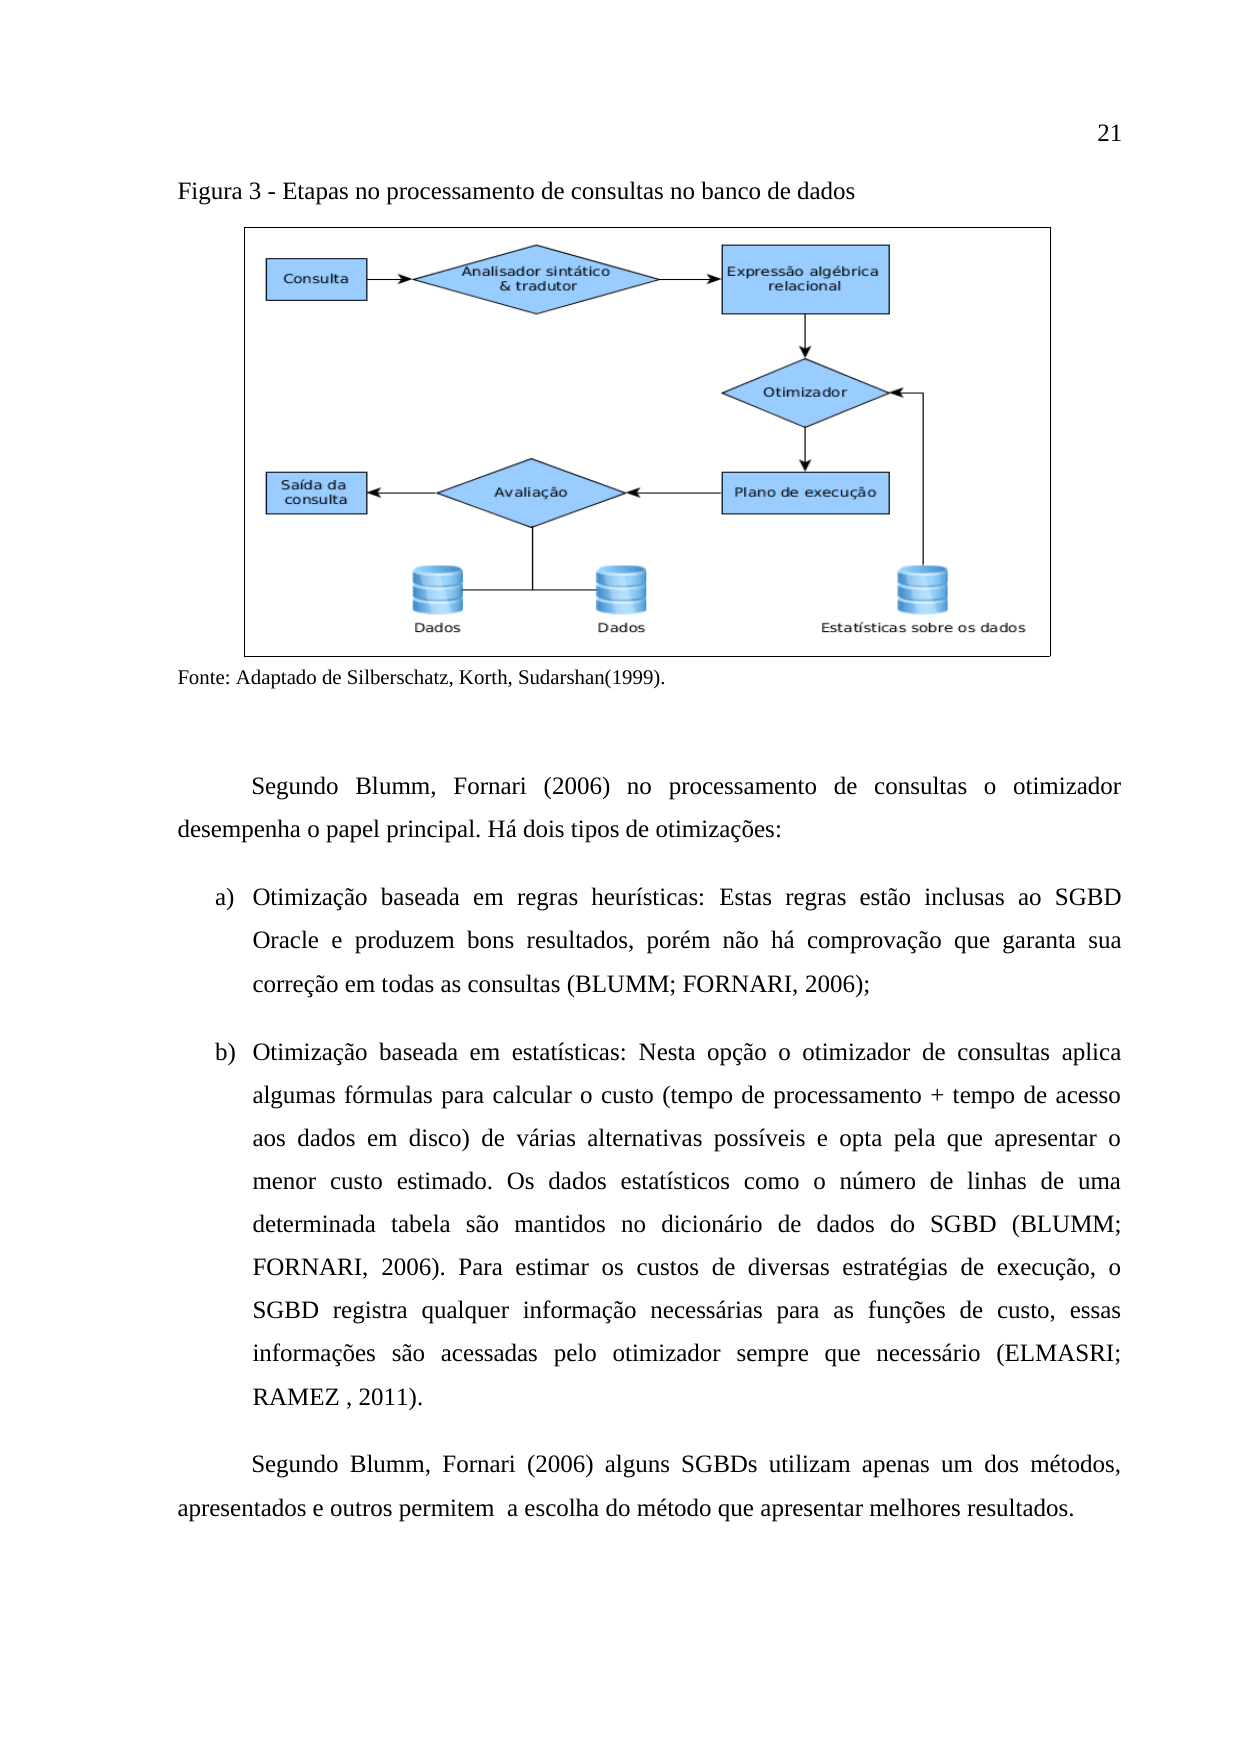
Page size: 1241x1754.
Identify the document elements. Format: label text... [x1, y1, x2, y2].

text [245, 228, 1050, 656]
list Otimização baseada em estatísticas: Nesta opção o otimizador de consultas aplica algumas fórmulas para calcular o custo (tempo de processamento + tempo de acesso aos dados em disco) de várias alternativas possíveis e opta pela que apresentar o menor custo estimado. Os dados estatísticos como o número de linhas de uma determinada tabela são mantidos no dicionário de dados do SGBD (BLUMM; FORNARI, 2006). Para estimar os custos de diversas estratégias de execução, o SGBD registra qualquer informação necessárias para as funções de custo, essas informações são acessadas pelo otimizador sempre que necessário (ELMASRI; RAMEZ , 2011). [215, 1037, 1122, 1410]
text Fonte: Adaptado de Silberschatz, Korth, Sudarshan(1999). [177, 665, 1122, 689]
text Segundo Blumm, Fornari (2006) alguns SGBDs utilizam apenas um dos métodos, apresentados e outros permitem a escolha do método que apresentar melhores resultados. [177, 1449, 1122, 1521]
text Figura 3 - Etapas no processamento de consultas no banco de dados [177, 176, 1122, 306]
picture [247, 229, 1047, 653]
list Otimização baseada em regras heurísticas: Estas regras estão inclusas ao SGBD Oracle e produzem bons resultados, porém não há comprovação que garanta sua correção em todas as consultas (BLUMM; FORNARI, 2006); [215, 882, 1122, 997]
text Segundo Blumm, Fornari (2006) no processamento de consultas o otimizador desempenha o papel principal. Há dois tipos de otimizações: [177, 771, 1122, 843]
